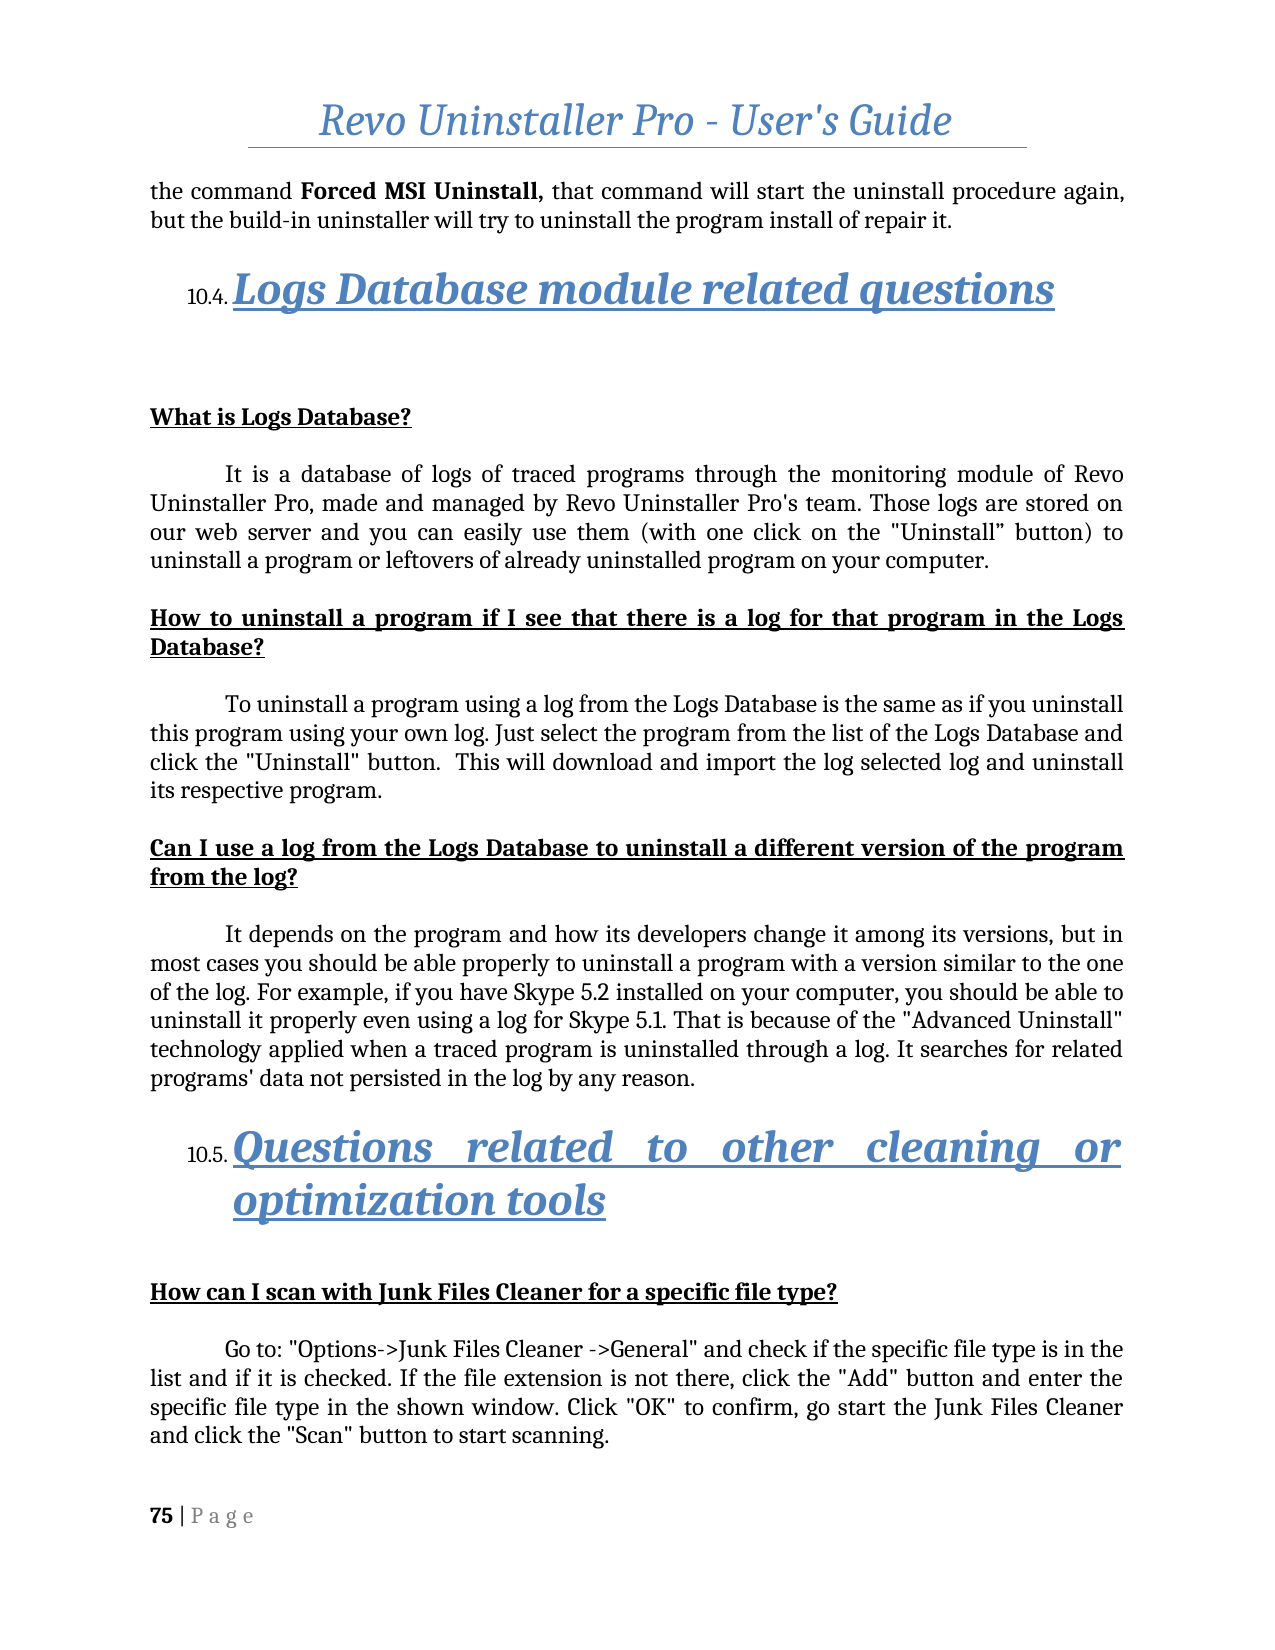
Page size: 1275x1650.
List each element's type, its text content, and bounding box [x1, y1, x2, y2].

text How to uninstall a program if I see that there is a log for that program in the Logs [150, 604, 1125, 628]
text It depends on the program and how its developers change it among its versions, but in most cases you should be able properly to uninstall a program with a version similar to the one of the log. For example, if you have Skype 5.2 installed on your computer, you should be able to uninstall it properly even using a log for Skype 5.1. That is because of the "Advanced Uninstall" technology applied when a traced program is uninstalled through a log. It searches for related programs' data not persisted in the log by any reason. [150, 920, 1125, 1092]
text What is Logs Database? [150, 402, 1125, 431]
text It is a database of logs of traced programs through the monitoring module of Revo Uninstaller Pro, made and managed by Revo Uninstaller Pro's team. Those logs are stored on our web server and you can easily use them (with one click on the "Uninstall” button) to uninstall a program or leftovers of already uninstalled program on your computer. [150, 460, 1125, 575]
text How can I scan with Junk Files Cleaner for a specific file type? [150, 1278, 1125, 1306]
text Database? [150, 630, 1125, 661]
list Logs Database module related questions [187, 263, 1125, 316]
text from the log? [150, 860, 1125, 891]
list Questions related to other cleaning or optimization tools [187, 1121, 1125, 1227]
text Go to: "Options->Junk Files Cleaner ->General" and check if the specific file type is in the list and if it is checked. If the file extension is not there, click the "Add" button and enter the specific file type in the shown window. Click "OK" to confirm, go start the Junk Files Cleaner and click the "Scan" button to start scanning. [150, 1335, 1125, 1450]
text Can I use a log from the Logs Database to uninstall a different version of the program [150, 834, 1125, 858]
text To uninstall a program using a log from the Logs Database is the same as if you uninstall this program using your own log. Just select the program from the list of the Logs Database and click the "Uninstall" button. This will download and import the log selected log and uninstall its respective program. [150, 690, 1125, 805]
text the command Forced MSI Uninstall, that command will start the uninstall procedure again, but the build-in uninstaller will try to uninstall the program install of repair it. [150, 177, 1125, 235]
